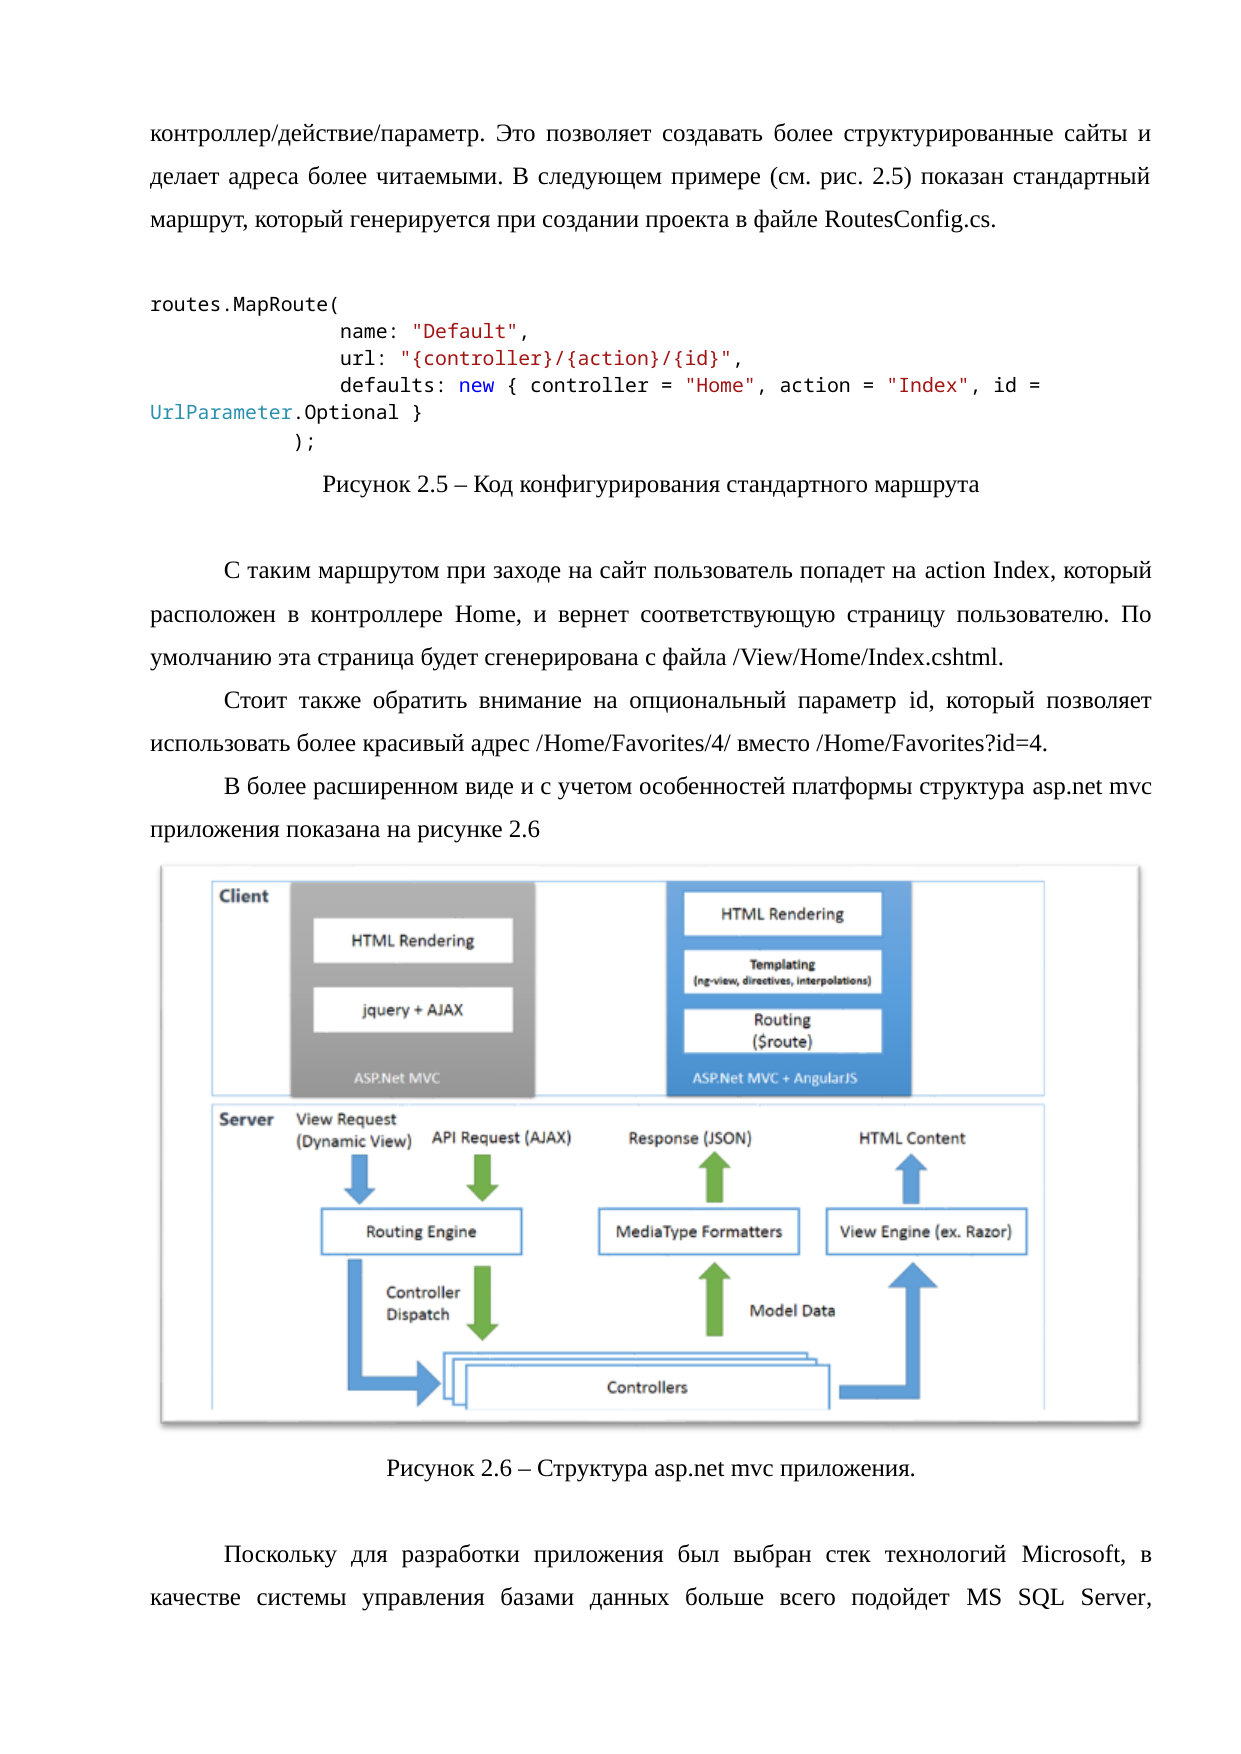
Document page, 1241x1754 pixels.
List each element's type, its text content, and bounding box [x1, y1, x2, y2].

text В более расширенном виде и с учетом особенностей платформы структура asp.net mvc приложения показана на рисунке 2.6 [150, 771, 1152, 843]
text Поскольку для разработки приложения был выбран стек технологий Microsoft, в качестве системы управления базами данных больше всего подойдет MS SQL Server, [150, 1539, 1152, 1611]
text Рисунок 2.5 – Код конфигурирования стандартного маршрута [150, 469, 1152, 498]
text контроллер/действие/параметр. Это позволяет создавать более структурированные сайты и делает адреса более читаемыми. В следующем примере (см. рис. 2.5) показан стандартный маршрут, который генерируется при создании проекта в файле RoutesConfig.cs. [150, 118, 1152, 233]
text defaults: new { controller = "Home", action = "Index", id = UrlParameter.Optional } [150, 372, 1152, 426]
text name: "Default", [150, 318, 1152, 344]
text ); [150, 426, 1152, 455]
text url: "{controller}/{action}/{id}", [150, 344, 1152, 372]
text Рисунок 2.6 – Структура asp.net mvc приложения. [150, 1453, 1152, 1481]
text Стоит также обратить внимание на опциональный параметр id, который позволяет использовать более красивый адрес /Home/Favorites/4/ вместо /Home/Favorites?id=4. [150, 685, 1152, 757]
text С таким маршрутом при заходе на сайт пользователь попадет на action Index, который расположен в контроллере Home, и вернет соответствующую страницу пользователю. По умолчанию эта страница будет сгенерирована с файла /View/Home/Index.cshtml. [150, 556, 1152, 671]
text routes.MapRoute( [150, 291, 1152, 318]
